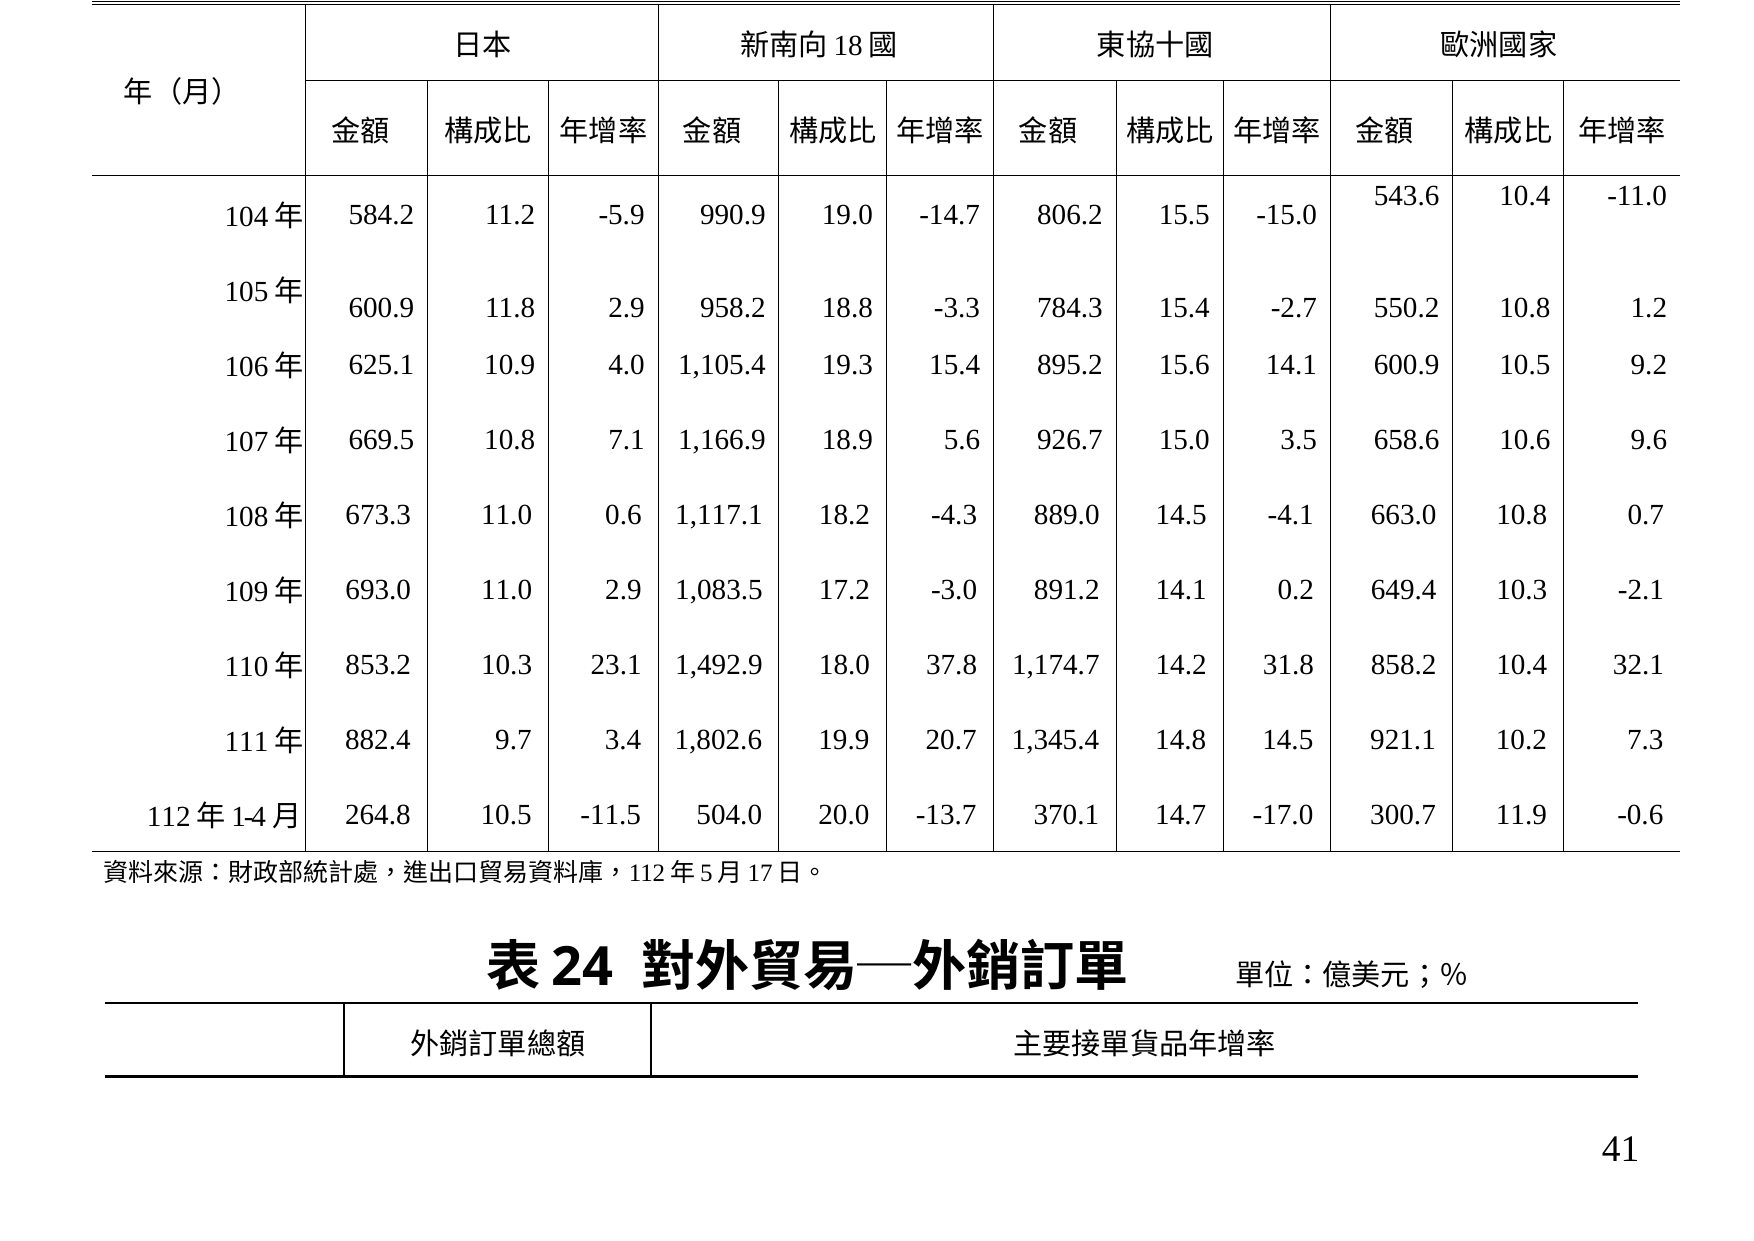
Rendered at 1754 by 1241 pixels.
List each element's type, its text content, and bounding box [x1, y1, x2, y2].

table_cell 新南向18國 [659, 5, 993, 80]
table_cell 10.4 [1453, 176, 1563, 251]
table_cell 東協十國 [994, 5, 1330, 80]
table_cell 111年 [92, 701, 305, 776]
table_cell 7.3 [1564, 701, 1680, 776]
table_cell 673.3 [306, 476, 427, 551]
table_cell 5.6 [887, 401, 993, 476]
table_cell 625.1 [306, 326, 427, 401]
table_cell 3.5 [1224, 401, 1330, 476]
table_cell 20.7 [887, 701, 993, 776]
table_cell 14.2 [1117, 626, 1223, 701]
table_cell 17.2 [779, 551, 886, 626]
table_cell -11.0 [1564, 176, 1680, 251]
table_cell 784.3 [994, 251, 1116, 326]
table_cell 年（月） [92, 5, 305, 175]
table_cell -5.9 [549, 176, 658, 251]
table_cell 1,492.9 [659, 626, 778, 701]
table_cell 109年 [92, 551, 305, 626]
table_cell 1,166.9 [659, 401, 778, 476]
table_cell 14.1 [1117, 551, 1223, 626]
table_header 外銷訂單總額 [345, 1004, 650, 1075]
table_cell -4.3 [887, 476, 993, 551]
table_cell 11.9 [1453, 776, 1563, 851]
table_cell 10.3 [1453, 551, 1563, 626]
text 資料來源：財政部統計處，進出口貿易資料庫，112年5月17日。 [103, 852, 1639, 890]
table_cell 31.8 [1224, 626, 1330, 701]
table_cell -3.0 [887, 551, 993, 626]
table_cell 649.4 [1331, 551, 1452, 626]
table_cell 年增率 [887, 81, 993, 175]
table_cell 10.5 [1453, 326, 1563, 401]
table_cell 11.0 [428, 551, 548, 626]
table_cell 543.6 [1331, 176, 1452, 251]
table_cell -2.1 [1564, 551, 1680, 626]
table_cell 10.4 [1453, 626, 1563, 701]
table_cell 600.9 [306, 251, 427, 326]
table_cell 年增率 [1224, 81, 1330, 175]
table_cell 990.9 [659, 176, 778, 251]
table_cell 9.2 [1564, 326, 1680, 401]
table_cell 882.4 [306, 701, 427, 776]
table_cell 1,083.5 [659, 551, 778, 626]
table_cell 10.5 [428, 776, 548, 851]
table_cell 10.9 [428, 326, 548, 401]
subtitle 表24 對外貿易─外銷訂單 單位：億美元；％ [103, 927, 1639, 1002]
table_cell 日本 [306, 5, 658, 80]
table_cell 106年 [92, 326, 305, 401]
table_header 主要接單貨品年增率 [652, 1004, 1637, 1075]
table_cell 10.6 [1453, 401, 1563, 476]
table_cell 15.6 [1117, 326, 1223, 401]
table_cell 18.8 [779, 251, 886, 326]
table_header [105, 1004, 343, 1075]
table_cell 年增率 [1564, 81, 1680, 175]
table_cell 921.1 [1331, 701, 1452, 776]
table_cell 15.4 [887, 326, 993, 401]
table_cell 11.8 [428, 251, 548, 326]
table_cell 37.8 [887, 626, 993, 701]
table_cell 23.1 [549, 626, 658, 701]
table_cell 19.9 [779, 701, 886, 776]
table_cell 1,105.4 [659, 326, 778, 401]
table_cell 7.1 [549, 401, 658, 476]
table_cell 112年1-4月 [92, 776, 305, 851]
table_cell 663.0 [1331, 476, 1452, 551]
table_cell 0.7 [1564, 476, 1680, 551]
table_cell 858.2 [1331, 626, 1452, 701]
table_cell 891.2 [994, 551, 1116, 626]
table_cell 14.7 [1117, 776, 1223, 851]
table_cell 1,345.4 [994, 701, 1116, 776]
table_cell 9.6 [1564, 401, 1680, 476]
table_cell 895.2 [994, 326, 1116, 401]
table_cell 550.2 [1331, 251, 1452, 326]
table_cell 370.1 [994, 776, 1116, 851]
table_cell 504.0 [659, 776, 778, 851]
table_cell 14.5 [1117, 476, 1223, 551]
table_cell 1,117.1 [659, 476, 778, 551]
table_cell 1,802.6 [659, 701, 778, 776]
table_cell 構成比 [1453, 81, 1563, 175]
table_cell 11.0 [428, 476, 548, 551]
table_cell 2.9 [549, 551, 658, 626]
table_cell 584.2 [306, 176, 427, 251]
table_cell 構成比 [428, 81, 548, 175]
table_cell 金額 [306, 81, 427, 175]
table_cell 958.2 [659, 251, 778, 326]
table_cell 18.9 [779, 401, 886, 476]
table_cell 0.2 [1224, 551, 1330, 626]
table_cell -15.0 [1224, 176, 1330, 251]
table_cell 14.1 [1224, 326, 1330, 401]
table_cell 108年 [92, 476, 305, 551]
table_cell 10.3 [428, 626, 548, 701]
table_cell 金額 [1331, 81, 1452, 175]
table_cell 3.4 [549, 701, 658, 776]
table_cell 926.7 [994, 401, 1116, 476]
table_cell 15.5 [1117, 176, 1223, 251]
table_cell 1.2 [1564, 251, 1680, 326]
table_cell 19.0 [779, 176, 886, 251]
table_cell 10.8 [1453, 251, 1563, 326]
table_cell 853.2 [306, 626, 427, 701]
table_cell 14.5 [1224, 701, 1330, 776]
table_cell 600.9 [1331, 326, 1452, 401]
table_cell 806.2 [994, 176, 1116, 251]
table_cell 10.8 [1453, 476, 1563, 551]
table_cell 104年 [92, 176, 305, 251]
table_cell 18.0 [779, 626, 886, 701]
table_cell 107年 [92, 401, 305, 476]
table_cell 10.8 [428, 401, 548, 476]
table_cell 110年 [92, 626, 305, 701]
table_cell 11.2 [428, 176, 548, 251]
table_cell 構成比 [1117, 81, 1223, 175]
table_cell 構成比 [779, 81, 886, 175]
table_cell 669.5 [306, 401, 427, 476]
table_cell 2.9 [549, 251, 658, 326]
table_cell -14.7 [887, 176, 993, 251]
table_cell 9.7 [428, 701, 548, 776]
table_cell 15.4 [1117, 251, 1223, 326]
table_cell 693.0 [306, 551, 427, 626]
table_cell 15.0 [1117, 401, 1223, 476]
table_cell -11.5 [549, 776, 658, 851]
table_cell 14.8 [1117, 701, 1223, 776]
table_cell 889.0 [994, 476, 1116, 551]
table_cell -17.0 [1224, 776, 1330, 851]
table_cell -2.7 [1224, 251, 1330, 326]
table_cell 歐洲國家 [1331, 5, 1680, 80]
table_cell 1,174.7 [994, 626, 1116, 701]
table_cell -4.1 [1224, 476, 1330, 551]
table_cell 105年 [92, 251, 305, 326]
table_cell 年增率 [549, 81, 658, 175]
table_cell 300.7 [1331, 776, 1452, 851]
table_cell 金額 [994, 81, 1116, 175]
table_cell 0.6 [549, 476, 658, 551]
table_cell 658.6 [1331, 401, 1452, 476]
table_cell 264.8 [306, 776, 427, 851]
table_cell -3.3 [887, 251, 993, 326]
table_cell 18.2 [779, 476, 886, 551]
table_cell 19.3 [779, 326, 886, 401]
table_cell -0.6 [1564, 776, 1680, 851]
table_cell 金額 [659, 81, 778, 175]
table_cell 10.2 [1453, 701, 1563, 776]
table_cell 32.1 [1564, 626, 1680, 701]
table_cell -13.7 [887, 776, 993, 851]
table_cell 4.0 [549, 326, 658, 401]
table_cell 20.0 [779, 776, 886, 851]
